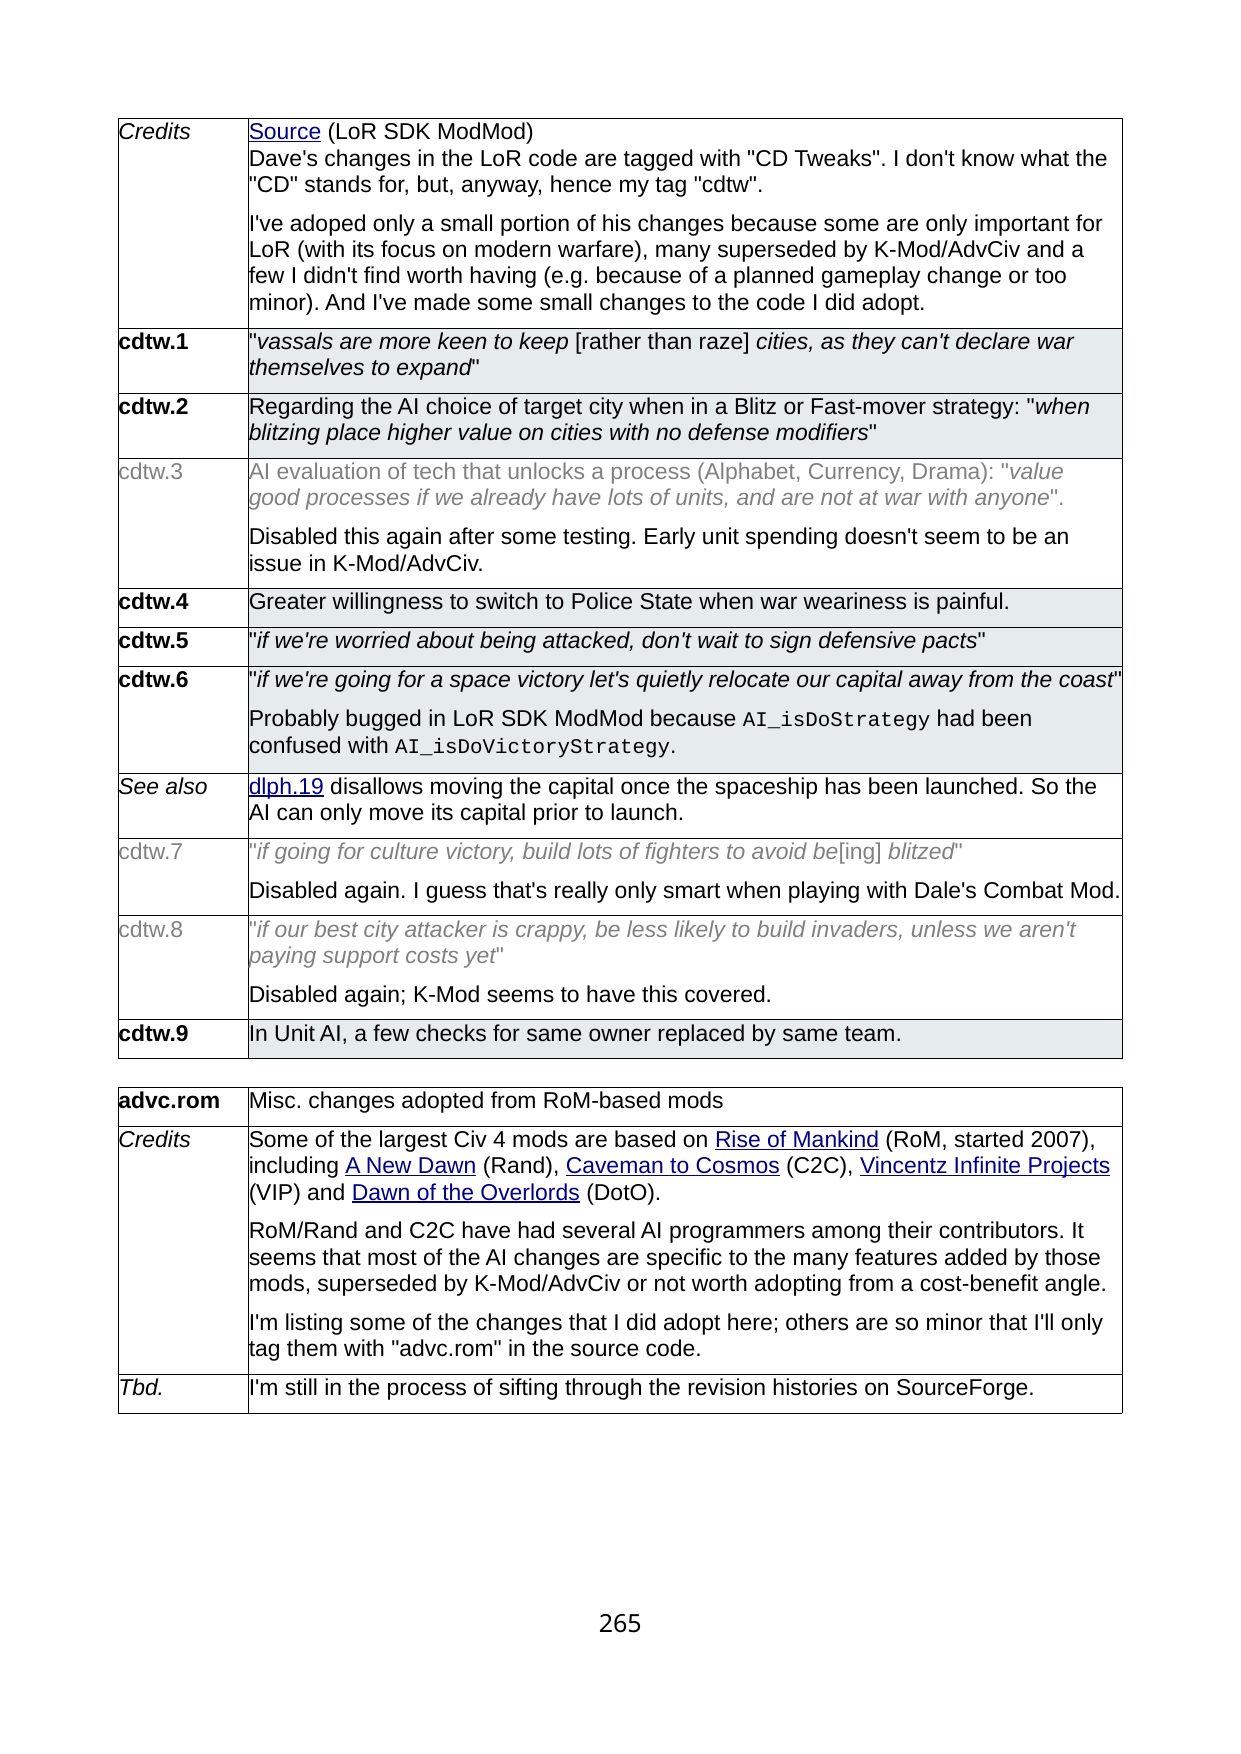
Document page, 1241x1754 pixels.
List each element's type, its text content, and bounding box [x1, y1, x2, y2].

table_cell Credits [119, 1127, 248, 1374]
table_cell Some of the largest Civ 4 mods are based on Rise of Mankind (RoM, started 2007), including A New Dawn (Rand), Caveman to Cosmos (C2C), Vincentz Infinite Projects (VIP) and Dawn of the Overlords (DotO). RoM/Rand and C2C have had several AI programmers among their contributors. It seems that most of the AI changes are specific to the many features added by those mods, superseded by K-Mod/AdvCiv or not worth adopting from a cost-benefit angle. I'm listing some of the changes that I did adopt here; others are so minor that I'll only tag them with "advc.rom" in the source code. [249, 1127, 1122, 1374]
table_cell dlph.19 disallows moving the capital once the spaceship has been launched. So the AI can only move its capital prior to launch. [249, 774, 1122, 838]
table_cell cdtw.6 [119, 667, 248, 773]
table_cell cdtw.8 [119, 916, 248, 1019]
table_cell cdtw.3 [119, 459, 248, 588]
table_cell cdtw.7 [119, 839, 248, 915]
table_cell Tbd. [119, 1375, 248, 1413]
table_cell Source (LoR SDK ModMod) Dave's changes in the LoR code are tagged with "CD Tweaks". I don't know what the "CD" stands for, but, anyway, hence my tag "cdtw". I've adoped only a small portion of his changes because some are only important for LoR (with its focus on modern warfare), many superseded by K-Mod/AdvCiv and a few I didn't find worth having (e.g. because of a planned gameplay change or too minor). And I've made some small changes to the code I did adopt. [249, 119, 1122, 327]
table_header Misc. changes adopted from RoM-based mods [249, 1088, 1122, 1126]
table_cell cdtw.1 [119, 329, 248, 393]
table_cell In Unit AI, a few checks for same owner replaced by same team. [249, 1020, 1122, 1058]
table_cell cdtw.4 [119, 589, 248, 627]
table_cell Greater willingness to switch to Police State when war weariness is painful. [249, 589, 1122, 627]
table_cell I'm still in the process of sifting through the revision histories on SourceForge. [249, 1375, 1122, 1413]
table_cell "if we're going for a space victory let's quietly relocate our capital away from the coast" Probably bugged in LoR SDK ModMod because AI_isDoStrategy had been confused with AI_isDoVictoryStrategy. [249, 667, 1122, 773]
table_cell "if going for culture victory, build lots of fighters to avoid be[ing] blitzed" Disabled again. I guess that's really only smart when playing with Dale's Combat Mod. [249, 839, 1122, 915]
table_cell "if our best city attacker is crappy, be less likely to build invaders, unless we aren't paying support costs yet" Disabled again; K-Mod seems to have this covered. [249, 916, 1122, 1019]
table_cell AI evaluation of tech that unlocks a process (Alphabet, Currency, Drama): "value good processes if we already have lots of units, and are not at war with anyone". Disabled this again after some testing. Early unit spending doesn't seem to be an issue in K-Mod/AdvCiv. [249, 459, 1122, 588]
table_cell cdtw.5 [119, 628, 248, 666]
table_cell See also [119, 774, 248, 838]
table_cell Regarding the AI choice of target city when in a Blitz or Fast-mover strategy: "when blitzing place higher value on cities with no defense modifiers" [249, 394, 1122, 458]
table_cell "vassals are more keen to keep [rather than raze] cities, as they can't declare war themselves to expand" [249, 329, 1122, 393]
table_cell cdtw.9 [119, 1020, 248, 1058]
table_cell cdtw.2 [119, 394, 248, 458]
table_cell Credits [119, 119, 248, 327]
table_cell "if we're worried about being attacked, don't wait to sign defensive pacts" [249, 628, 1122, 666]
table_header advc.rom [119, 1088, 248, 1126]
